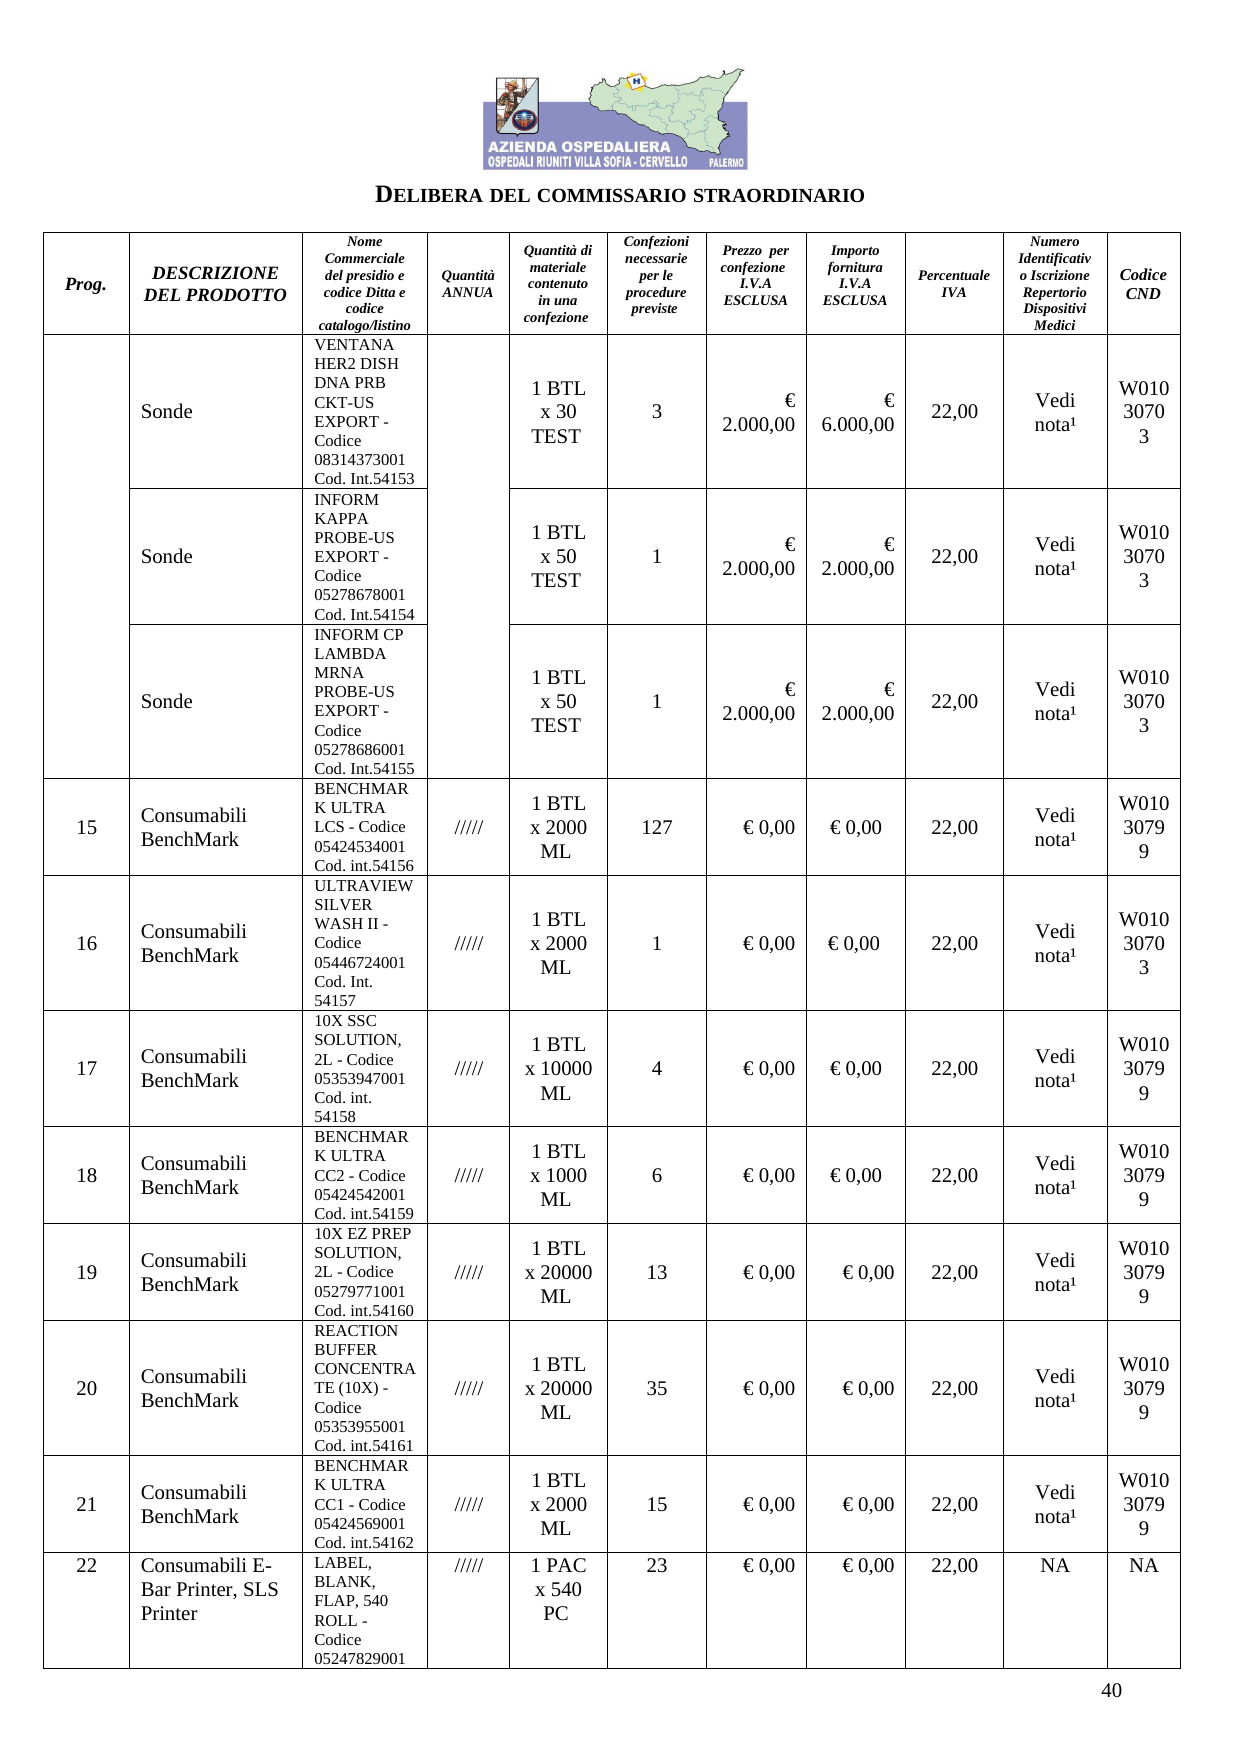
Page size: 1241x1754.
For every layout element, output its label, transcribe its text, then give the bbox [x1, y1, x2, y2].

table_cell ///// [428, 1553, 509, 1668]
table_cell 19 [44, 1224, 129, 1320]
table_cell 22,00 [906, 1456, 1003, 1552]
table_cell 22,00 [906, 1011, 1003, 1126]
table_cell 1 BTL x 50 TEST [510, 625, 607, 778]
table_cell 1 BTL x 10000 ML [510, 1011, 607, 1126]
table_cell W01030799 [1108, 1321, 1180, 1455]
table_header DESCRIZIONE DEL PRODOTTO [130, 233, 302, 334]
table_cell € 0,00 [707, 876, 806, 1010]
table_cell 22,00 [906, 1321, 1003, 1455]
table_cell ///// [428, 1224, 509, 1320]
table_cell 22,00 [906, 489, 1003, 623]
table_cell Consumabili BenchMark [130, 1011, 302, 1126]
table_cell € 0,00 [807, 1553, 905, 1668]
table_cell € 0,00 [707, 1011, 806, 1126]
table_cell Consumabili BenchMark [130, 1224, 302, 1320]
table_cell € 2.000,00 [807, 625, 905, 778]
table_cell 15 [44, 779, 129, 875]
table_cell Vedi nota¹ [1004, 1127, 1107, 1223]
table_cell REACTION BUFFER CONCENTRATE (10X) - Codice 05353955001 Cod. int.54161 [303, 1321, 427, 1455]
table_cell € 0,00 [707, 1127, 806, 1223]
table_cell 35 [608, 1321, 706, 1455]
table_cell 3 [608, 335, 706, 488]
table_cell 20 [44, 1321, 129, 1455]
table_cell 22,00 [906, 1553, 1003, 1668]
table_cell Sonde [130, 335, 302, 488]
table_cell 17 [44, 1011, 129, 1126]
table_cell € 6.000,00 [807, 335, 905, 488]
table_cell ///// [428, 1127, 509, 1223]
table_cell Vedi nota¹ [1004, 779, 1107, 875]
table_cell 21 [44, 1456, 129, 1552]
table_cell € 2.000,00 [707, 625, 806, 778]
table_cell W01030703 [1108, 335, 1180, 488]
table_cell Vedi nota¹ [1004, 1011, 1107, 1126]
table_cell ULTRAVIEW SILVER WASH II - Codice 05446724001 Cod. Int. 54157 [303, 876, 427, 1010]
table_header Prezzo per confezione I.V.A ESCLUSA [707, 233, 806, 334]
table_cell Vedi nota¹ [1004, 876, 1107, 1010]
table_cell 1 BTL x 2000 ML [510, 779, 607, 875]
table_cell Consumabili E-Bar Printer, SLS Printer [130, 1553, 302, 1668]
table_header Codice CND [1108, 233, 1180, 334]
table_cell Consumabili BenchMark [130, 1321, 302, 1455]
table_cell ///// [428, 1456, 509, 1552]
table_cell € 0,00 [707, 1553, 806, 1668]
table_cell Sonde [130, 625, 302, 778]
table_cell W01030703 [1108, 625, 1180, 778]
table_cell Vedi nota¹ [1004, 335, 1107, 488]
table_cell 1 BTL x 2000 ML [510, 1456, 607, 1552]
table_cell VENTANA HER2 DISH DNA PRB CKT-US EXPORT - Codice 08314373001 Cod. Int.54153 [303, 335, 427, 488]
table_header Importo fornitura I.V.A ESCLUSA [807, 233, 905, 334]
table_cell 15 [608, 1456, 706, 1552]
table_cell [44, 335, 129, 778]
table_cell INFORM CP LAMBDA MRNA PROBE-US EXPORT - Codice 05278686001 Cod. Int.54155 [303, 625, 427, 778]
table_cell 10X SSC SOLUTION, 2L - Codice 05353947001 Cod. int. 54158 [303, 1011, 427, 1126]
table_cell 1 BTL x 30 TEST [510, 335, 607, 488]
table_cell 22,00 [906, 876, 1003, 1010]
table_cell 22,00 [906, 779, 1003, 875]
table_cell 6 [608, 1127, 706, 1223]
table_cell W01030799 [1108, 1127, 1180, 1223]
table_cell 1 [608, 625, 706, 778]
table_cell 1 BTL x 50 TEST [510, 489, 607, 623]
table_cell 1 [608, 489, 706, 623]
table_cell Sonde [130, 489, 302, 623]
table_cell Consumabili BenchMark [130, 876, 302, 1010]
table_header Percentuale IVA [906, 233, 1003, 334]
table_cell NA [1004, 1553, 1107, 1668]
table_cell W01030799 [1108, 779, 1180, 875]
table_cell 22,00 [906, 1127, 1003, 1223]
table_cell € 0,00 [707, 779, 806, 875]
table_cell € 0,00 [807, 1321, 905, 1455]
table_cell € 0,00 [807, 1011, 905, 1126]
table_cell LABEL, BLANK, FLAP, 540 ROLL - Codice 05247829001 [303, 1553, 427, 1668]
table_cell Consumabili BenchMark [130, 1127, 302, 1223]
table_cell 22,00 [906, 335, 1003, 488]
table_cell W01030703 [1108, 489, 1180, 623]
table_cell 22 [44, 1553, 129, 1668]
table_cell Vedi nota¹ [1004, 489, 1107, 623]
table_cell € 2.000,00 [707, 489, 806, 623]
table_cell BENCHMARK ULTRA CC2 - Codice 05424542001 Cod. int.54159 [303, 1127, 427, 1223]
table_cell € 0,00 [807, 1456, 905, 1552]
table_cell INFORM KAPPA PROBE-US EXPORT - Codice 05278678001 Cod. Int.54154 [303, 489, 427, 623]
table_cell € 2.000,00 [807, 489, 905, 623]
table_cell ///// [428, 779, 509, 875]
table_cell ///// [428, 1011, 509, 1126]
table_cell [428, 335, 509, 778]
table_cell € 0,00 [707, 1224, 806, 1320]
table_cell W01030799 [1108, 1224, 1180, 1320]
table_cell 23 [608, 1553, 706, 1668]
table_cell 1 [608, 876, 706, 1010]
table_cell 10X EZ PREP SOLUTION, 2L - Codice 05279771001 Cod. int.54160 [303, 1224, 427, 1320]
table_header Nome Commerciale del presidio e codice Ditta e codice catalogo/listino [303, 233, 427, 334]
table_cell BENCHMARK ULTRA LCS - Codice 05424534001 Cod. int.54156 [303, 779, 427, 875]
table_cell € 0,00 [807, 1127, 905, 1223]
table_cell 1 BTL x 1000 ML [510, 1127, 607, 1223]
table_cell ///// [428, 1321, 509, 1455]
table_header Numero Identificativo Iscrizione Repertorio Dispositivi Medici [1004, 233, 1107, 334]
table_cell W01030799 [1108, 1011, 1180, 1126]
table_header Prog. [44, 233, 129, 334]
table_cell 13 [608, 1224, 706, 1320]
table_cell 22,00 [906, 625, 1003, 778]
table_cell € 0,00 [807, 779, 905, 875]
table_cell 16 [44, 876, 129, 1010]
table_cell Vedi nota¹ [1004, 625, 1107, 778]
table_cell € 0,00 [807, 876, 905, 1010]
table_header Confezioni necessarie per le procedure previste [608, 233, 706, 334]
table_cell Vedi nota¹ [1004, 1224, 1107, 1320]
table_cell 18 [44, 1127, 129, 1223]
table_cell Vedi nota¹ [1004, 1321, 1107, 1455]
table_cell € 2.000,00 [707, 335, 806, 488]
table_cell € 0,00 [707, 1456, 806, 1552]
table_cell Vedi nota¹ [1004, 1456, 1107, 1552]
table_cell 22,00 [906, 1224, 1003, 1320]
table_cell BENCHMARK ULTRA CC1 - Codice 05424569001 Cod. int.54162 [303, 1456, 427, 1552]
table_cell 1 BTL x 20000 ML [510, 1321, 607, 1455]
table_cell W01030703 [1108, 876, 1180, 1010]
table_cell 4 [608, 1011, 706, 1126]
table_header Quantità di materiale contenuto in una confezione [510, 233, 607, 334]
table_cell NA [1108, 1553, 1180, 1668]
table_cell 127 [608, 779, 706, 875]
table_cell € 0,00 [707, 1321, 806, 1455]
table_cell 1 BTL x 2000 ML [510, 876, 607, 1010]
table_cell ///// [428, 876, 509, 1010]
table_cell € 0,00 [807, 1224, 905, 1320]
table_cell W01030799 [1108, 1456, 1180, 1552]
table_cell Consumabili BenchMark [130, 1456, 302, 1552]
table_cell Consumabili BenchMark [130, 779, 302, 875]
table_cell 1 PAC x 540 PC [510, 1553, 607, 1668]
table_header Quantità ANNUA [428, 233, 509, 334]
table_cell 1 BTL x 20000 ML [510, 1224, 607, 1320]
